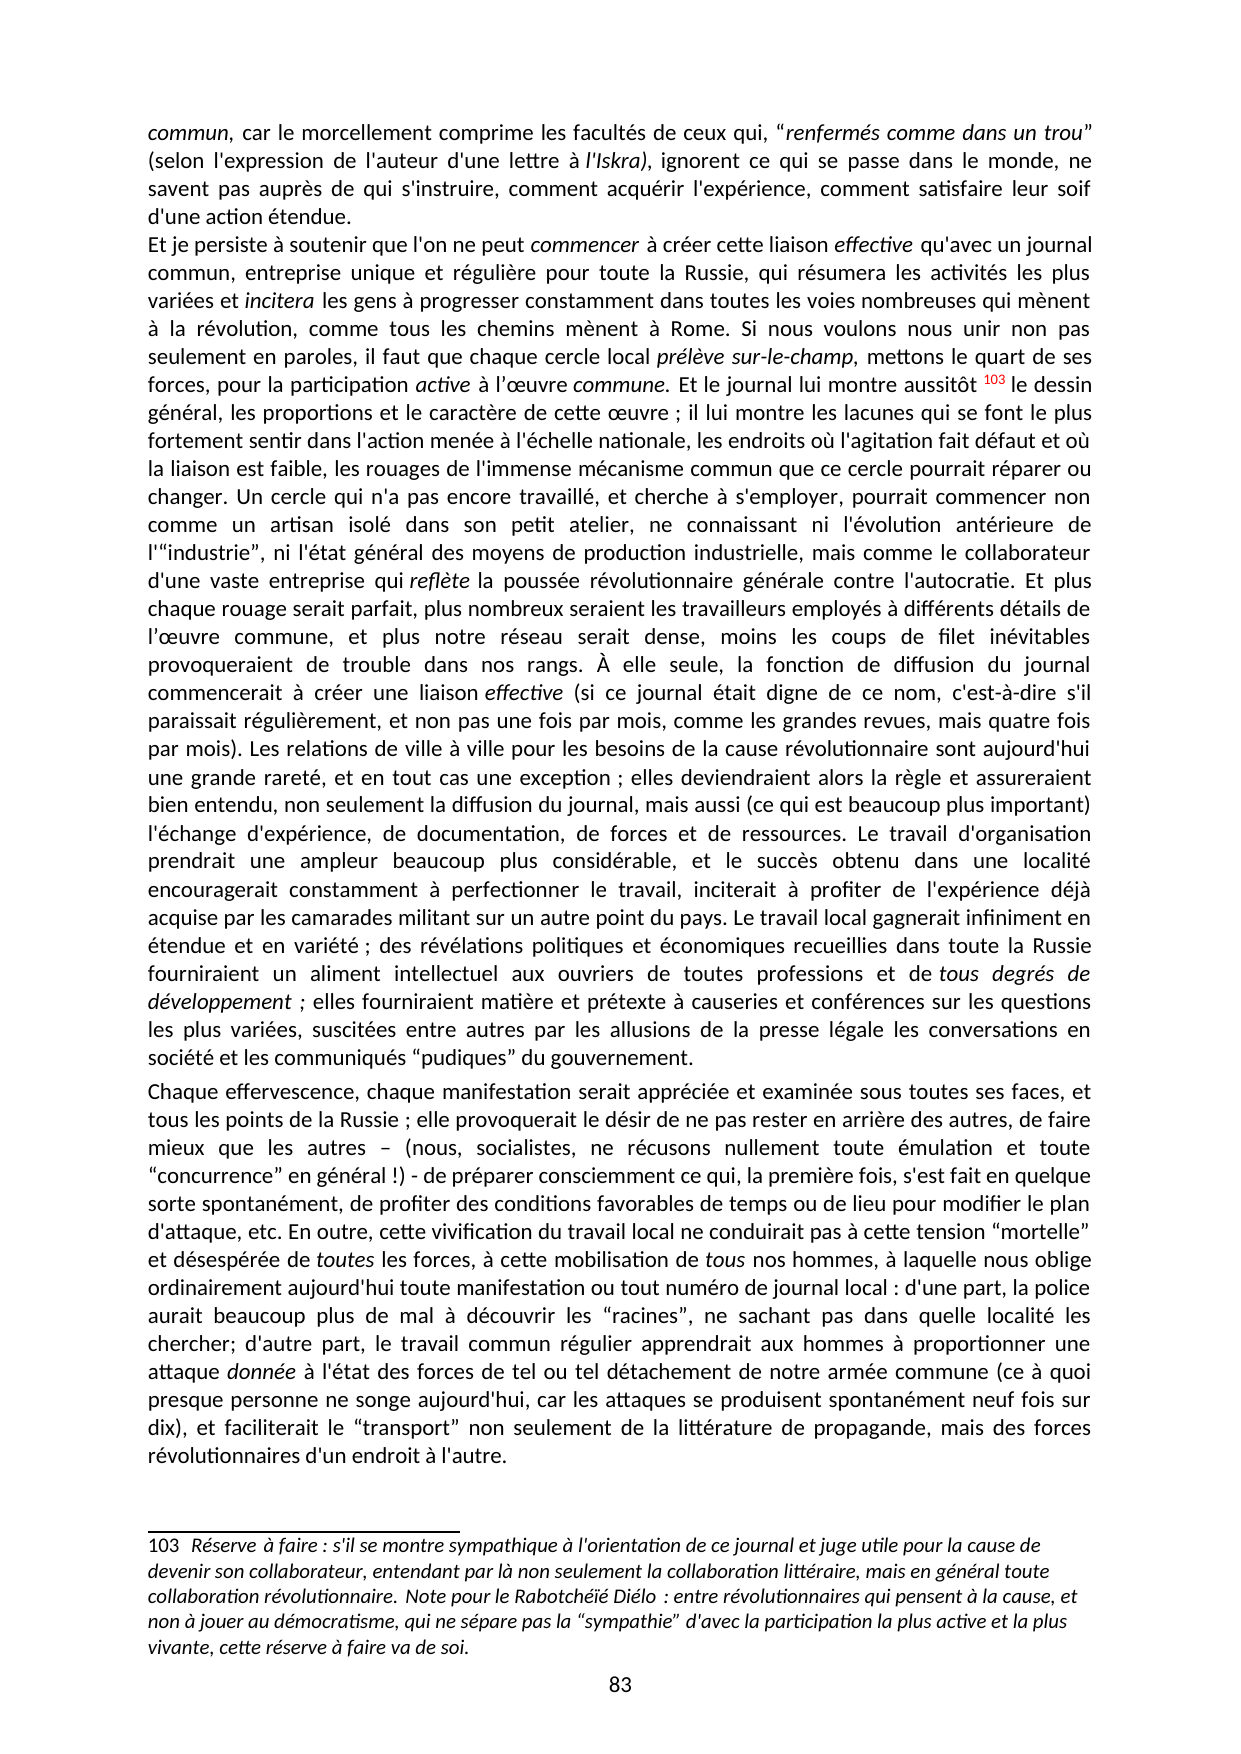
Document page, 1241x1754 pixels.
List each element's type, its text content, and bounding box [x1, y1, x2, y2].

text Chaque effervescence, chaque manifestation serait appréciée et examinée sous toutes ses faces, et tous les points de la Russie ; elle provoquerait le désir de ne pas rester en arrière des autres, de faire mieux que les autres – (nous, socialistes, ne récusons nullement toute émulation et toute “concurrence” en général !) - de préparer consciemment ce qui, la première fois, s'est fait en quelque sorte spontanément, de profiter des conditions favorables de temps ou de lieu pour modifier le plan d'attaque, etc. En outre, cette vivification du travail local ne conduirait pas à cette tension “mortelle” et désespérée de toutes les forces, à cette mobilisation de tous nos hommes, à laquelle nous oblige ordinairement aujourd'hui toute manifestation ou tout numéro de journal local : d'une part, la police aurait beaucoup plus de mal à découvrir les “racines”, ne sachant pas dans quelle localité les chercher; d'autre part, le travail commun régulier apprendrait aux hommes à proportionner une attaque donnée à l'état des forces de tel ou tel détachement de notre armée commune (ce à quoi presque personne ne songe aujourd'hui, car les attaques se produisent spontanément neuf fois sur dix), et faciliterait le “transport” non seulement de la littérature de propagande, mais des forces révolutionnaires d'un endroit à l'autre. [148, 1077, 1093, 1469]
text Réserve à faire : s'il se montre sympathique à l'orientation de ce journal et juge utile pour la cause de devenir son collaborateur, entendant par là non seulement la collaboration littéraire, mais en général toute collaboration révolutionnaire. Note pour le Rabotchéïé Diélo : entre révolutionnaires qui pensent à la cause, et non à jouer au démocratisme, qui ne sépare pas la “sympathie” d'avec la participation la plus active et la plus vivante, cette réserve à faire va de soi. [148, 1532, 1093, 1659]
text Et je persiste à soutenir que l'on ne peut commencer à créer cette liaison effective qu'avec un journal commun, entreprise unique et régulière pour toute la Russie, qui résumera les activités les plus variées et incitera les gens à progresser constamment dans toutes les voies nombreuses qui mènent à la révolution, comme tous les chemins mènent à Rome. Si nous voulons nous unir non pas seulement en paroles, il faut que chaque cercle local prélève sur-le-champ, mettons le quart de ses forces, pour la participation active à l’œuvre commune. Et le journal lui montre aussitôt le dessin général, les proportions et le caractère de cette œuvre ; il lui montre les lacunes qui se font le plus fortement sentir dans l'action menée à l'échelle nationale, les endroits où l'agitation fait défaut et où la liaison est faible, les rouages de l'immense mécanisme commun que ce cercle pourrait réparer ou changer. Un cercle qui n'a pas encore travaillé, et cherche à s'employer, pourrait commencer non comme un artisan isolé dans son petit atelier, ne connaissant ni l'évolution antérieure de l'“industrie”, ni l'état général des moyens de production industrielle, mais comme le collaborateur d'une vaste entreprise qui reflète la poussée révolutionnaire générale contre l'autocratie. Et plus chaque rouage serait parfait, plus nombreux seraient les travailleurs employés à différents détails de l’œuvre commune, et plus notre réseau serait dense, moins les coups de filet inévitables provoqueraient de trouble dans nos rangs. À elle seule, la fonction de diffusion du journal commencerait à créer une liaison effective (si ce journal était digne de ce nom, c'est-à-dire s'il paraissait régulièrement, et non pas une fois par mois, comme les grandes revues, mais quatre fois par mois). Les relations de ville à ville pour les besoins de la cause révolutionnaire sont aujourd'hui une grande rareté, et en tout cas une exception ; elles deviendraient alors la règle et assureraient bien entendu, non seulement la diffusion du journal, mais aussi (ce qui est beaucoup plus important) l'échange d'expérience, de documentation, de forces et de ressources. Le travail d'organisation prendrait une ampleur beaucoup plus considérable, et le succès obtenu dans une localité encouragerait constamment à perfectionner le travail, inciterait à profiter de l'expérience déjà acquise par les camarades militant sur un autre point du pays. Le travail local gagnerait infiniment en étendue et en variété ; des révélations politiques et économiques recueillies dans toute la Russie fourniraient un aliment intellectuel aux ouvriers de toutes professions et de tous degrés de développement ; elles fourniraient matière et prétexte à causeries et conférences sur les questions les plus variées, suscitées entre autres par les allusions de la presse légale les conversations en société et les communiqués “pudiques” du gouvernement. [148, 230, 1093, 1071]
text commun, car le morcellement comprime les facultés de ceux qui, “renfermés comme dans un trou” (selon l'expression de l'auteur d'une lettre à l'Iskra), ignorent ce qui se passe dans le monde, ne savent pas auprès de qui s'instruire, comment acquérir l'expérience, comment satisfaire leur soif d'une action étendue. [148, 118, 1093, 230]
